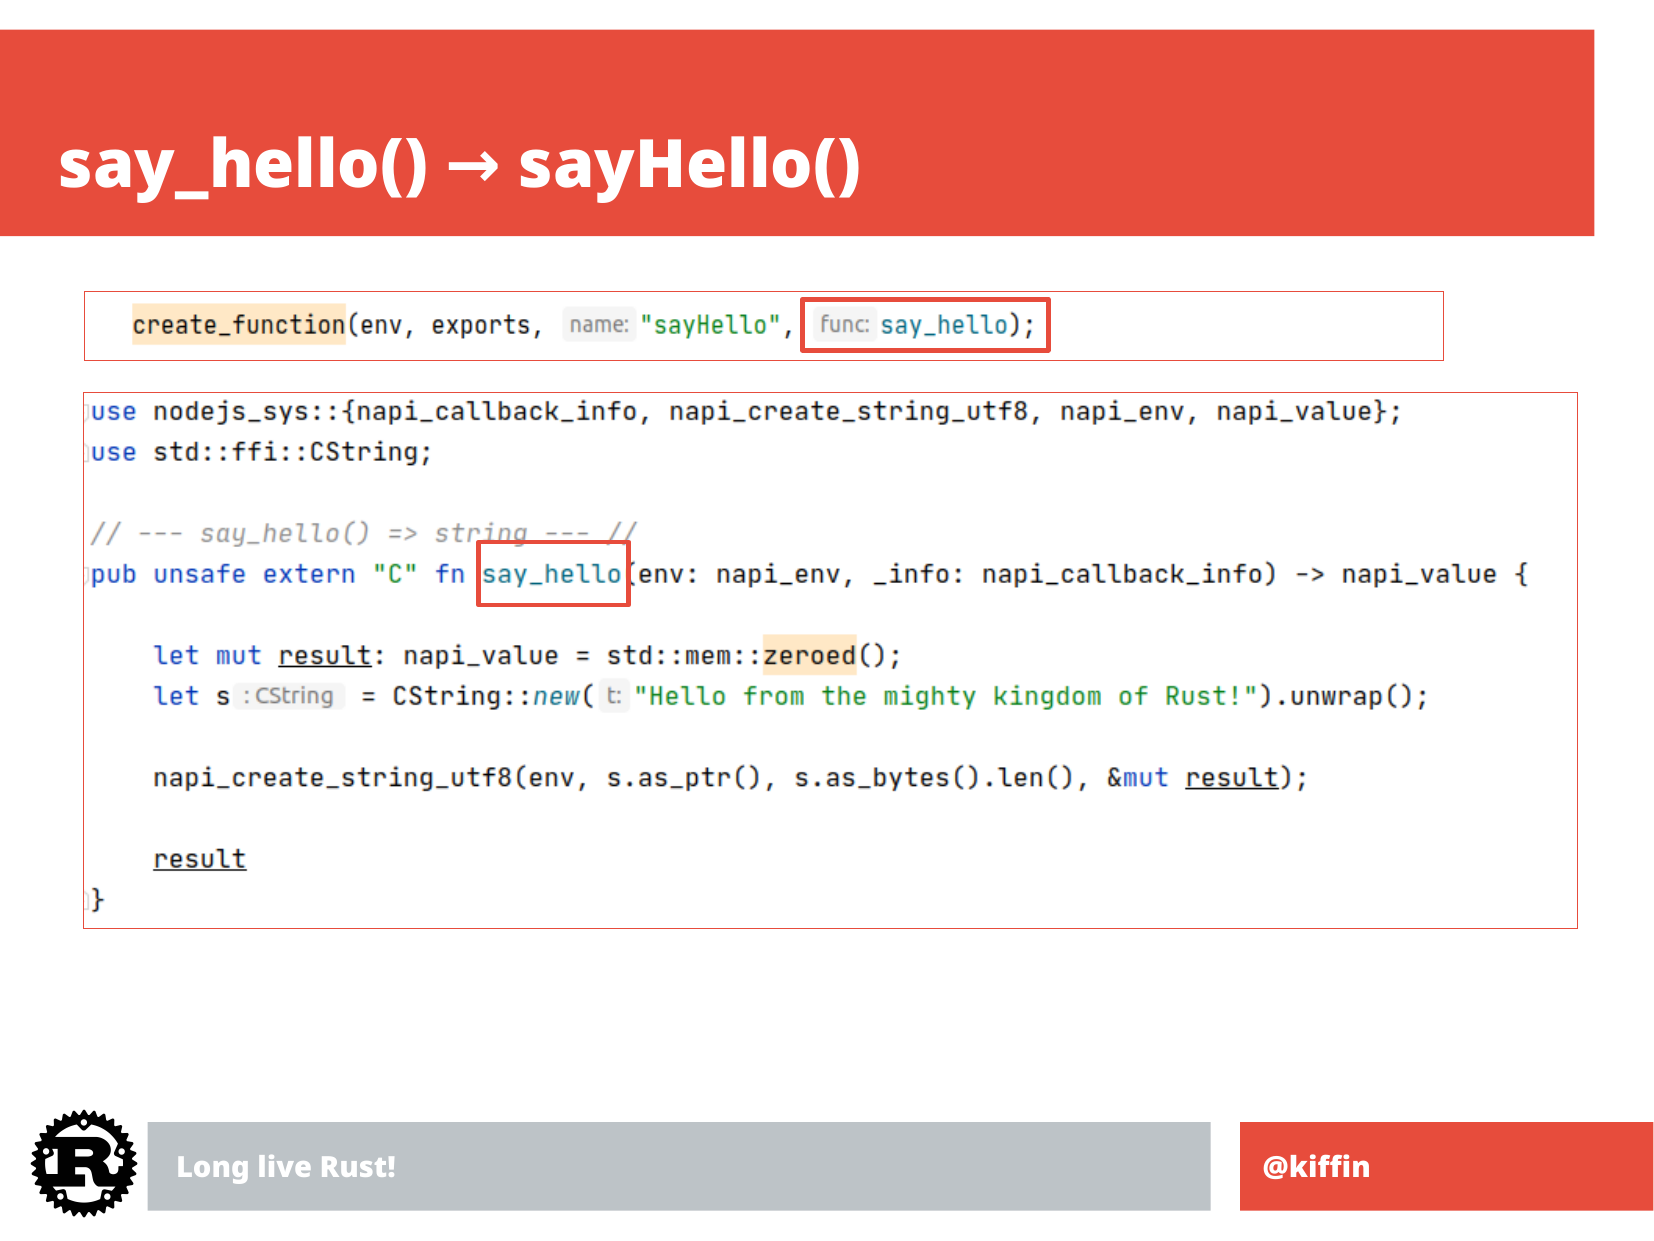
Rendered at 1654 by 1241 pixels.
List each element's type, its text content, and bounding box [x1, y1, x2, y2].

picture [30, 1109, 138, 1218]
title say_hello() → sayHello() [59, 59, 1595, 207]
picture [84, 291, 1444, 361]
picture [83, 392, 1578, 929]
text_box Long live Rust! [176, 1122, 1201, 1211]
text_box @kiffin [1262, 1122, 1654, 1211]
